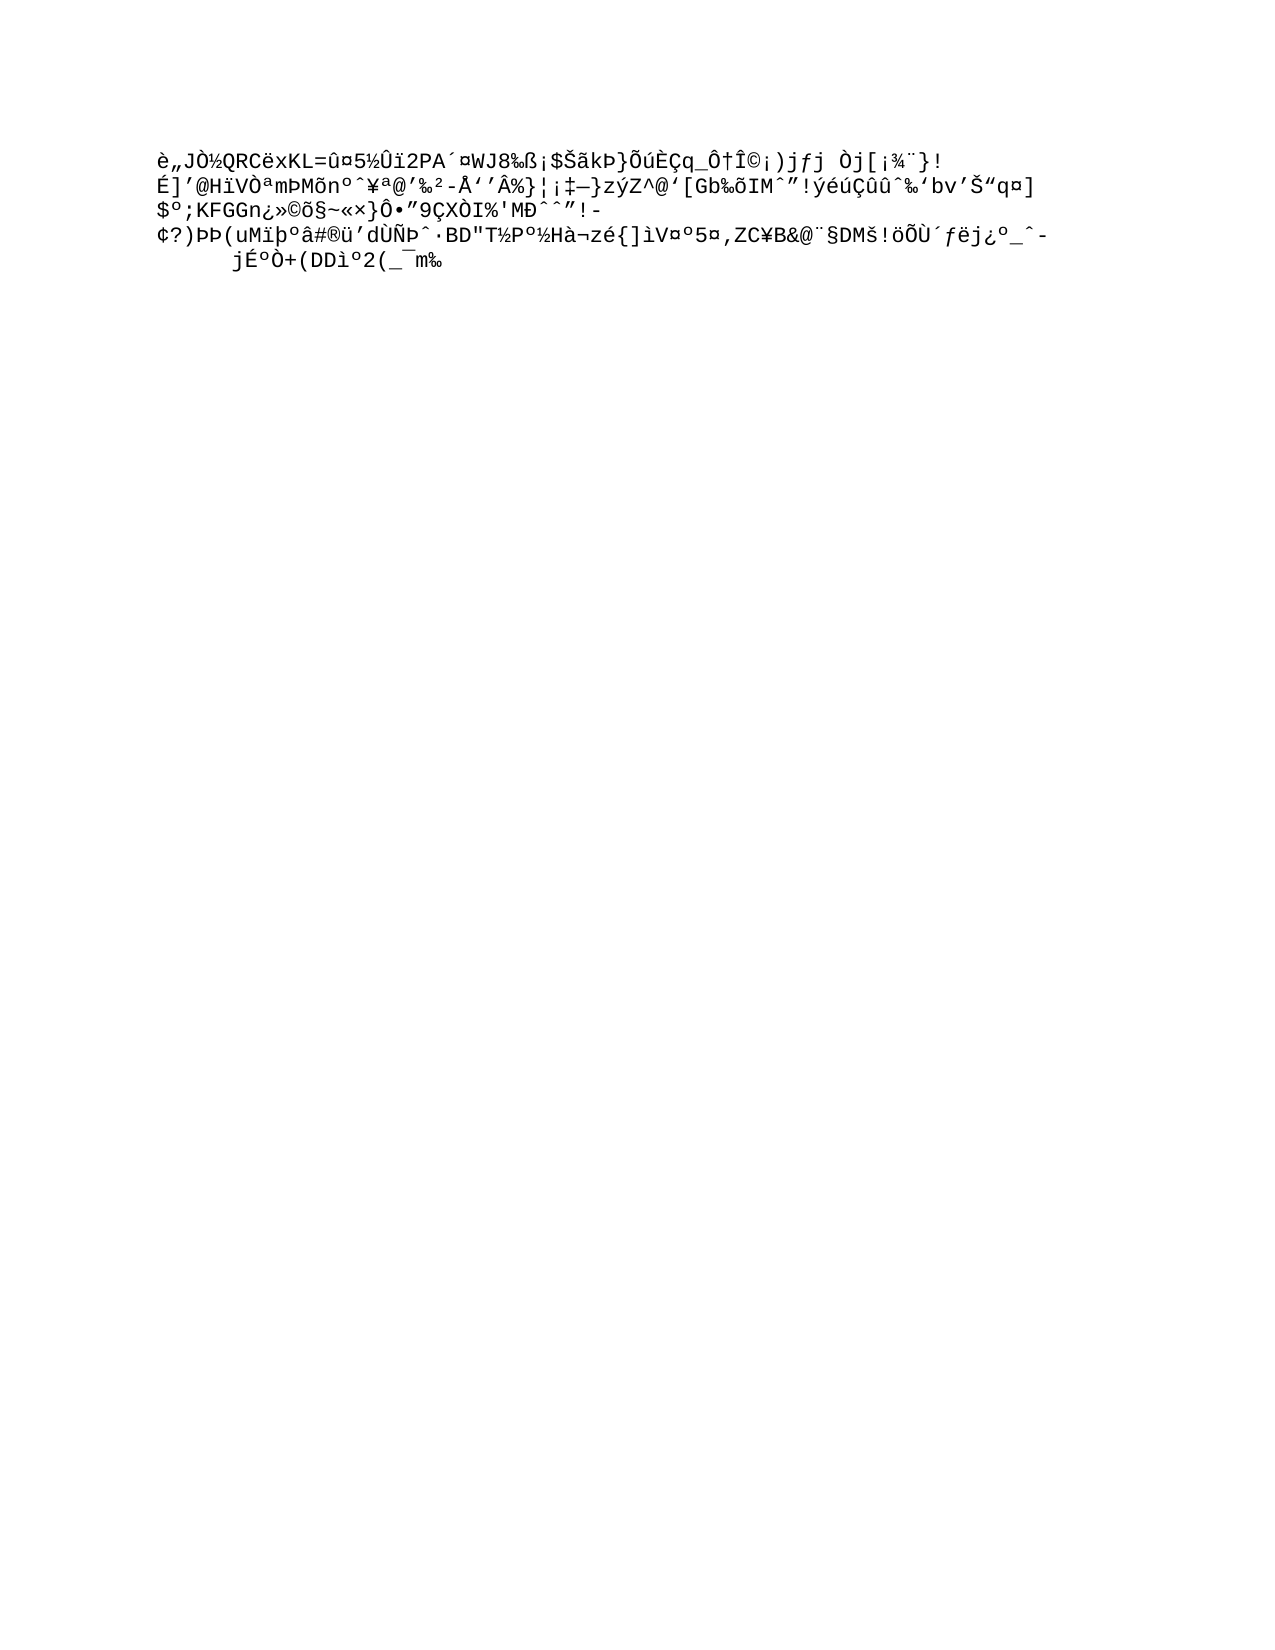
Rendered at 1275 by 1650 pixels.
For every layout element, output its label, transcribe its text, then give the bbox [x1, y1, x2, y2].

text è„JÒ½QRCëxKL=û¤5½Ûï2PA´¤WJ8‰ß¡$ŠãkÞ}ÕúÈÇq_Ô†Î©¡)jƒj Òj[¡¾¨}!É]’@HïVÒªmÞMõnºˆ¥ª@’‰²-Å‘’Â%}¦¡‡—}zýZ^@‘[Gb‰õIMˆ”!­ýéúÇûûˆ‰‘bv’Š“q¤]$º;KFGGn¿»©õ§~«×}Ô•”9ÇXÒI%'MÐˆˆ”!­¢?)ÞÞ(uMïþºâ#®ü’dÙÑÞˆ·BD"T½Pº½Hà¬zé{]ìV¤º5¤‚ZC¥B&@¨§DMš!ö­ÕÙ´ƒëj¿º_ˆ­- jÉºÒ+(DDìº2(_¯m‰ [156, 150, 1118, 274]
